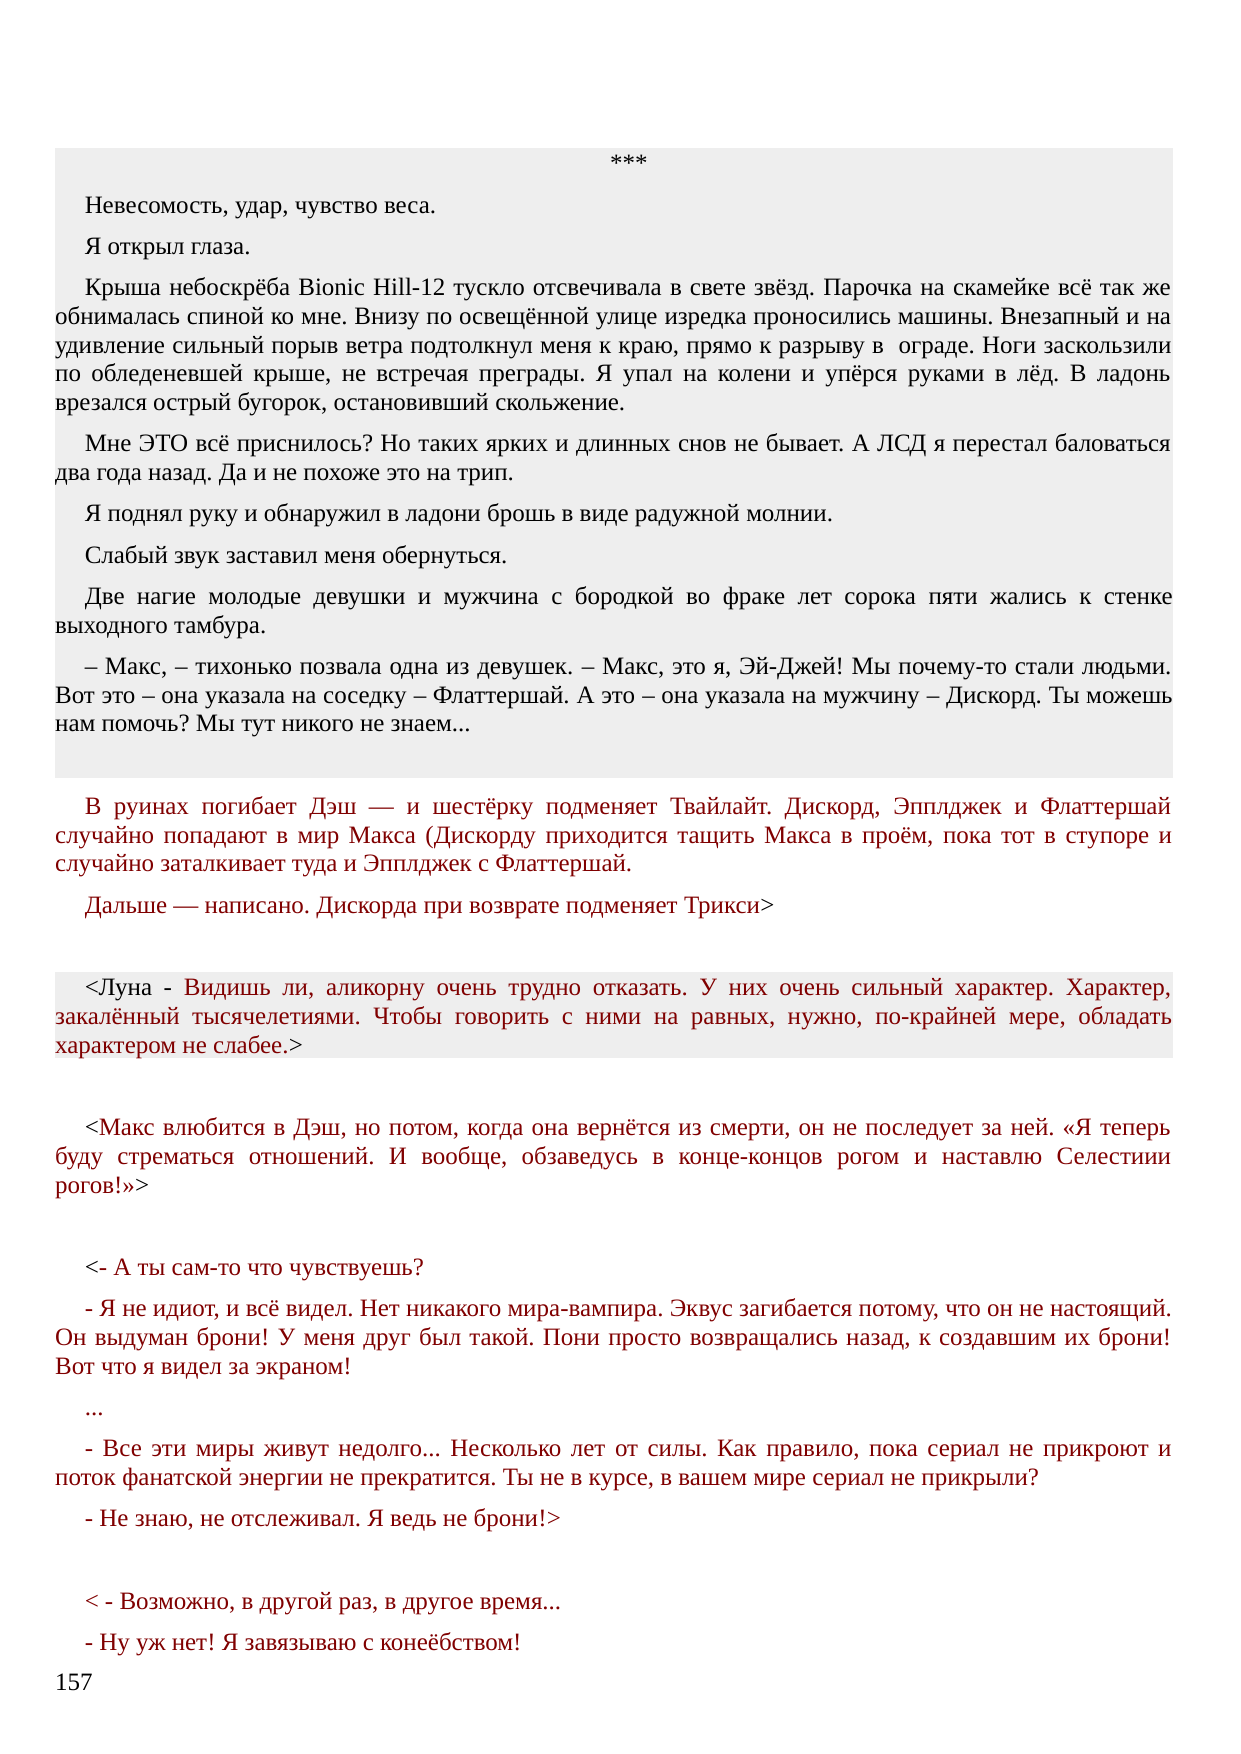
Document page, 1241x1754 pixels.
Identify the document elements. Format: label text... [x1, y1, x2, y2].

text Слабый звук заставил меня обернуться. [55, 540, 1173, 568]
text <- А ты сам-то что чувствуешь? [55, 1252, 1173, 1281]
text ... [55, 1392, 1173, 1421]
text - Не знаю, не отслеживал. Я ведь не брони!> [55, 1503, 1173, 1532]
text Две нагие молодые девушки и мужчина с бородкой во фраке лет сорока пяти жались к стенке выходного тамбура. [55, 581, 1173, 638]
text Крыша небоскрёба Bionic Hill-12 тускло отсвечивала в свете звёзд. Парочка на скамейке всё так же обнималась спиной ко мне. Внизу по освещённой улице изредка проносились машины. Внезапный и на удивление сильный порыв ветра подтолкнул меня к краю, прямо к разрыву в ограде. Ноги заскользили по обледеневшей крыше, не встречая преграды. Я упал на колени и упёрся руками в лёд. В ладонь врезался острый бугорок, остановивший скольжение. [55, 272, 1173, 416]
text Невесомость, удар, чувство веса. [55, 190, 1173, 218]
text < - Возможно, в другой раз, в другое время... [55, 1586, 1173, 1615]
text Дальше — написано. Дискорда при возврате подменяет Трикси> [55, 890, 1173, 918]
text *** [55, 148, 1173, 177]
text Я открыл глаза. [55, 231, 1173, 260]
text - Все эти миры живут недолго... Несколько лет от силы. Как правило, пока сериал не прикроют и поток фанатской энергии не прекратится. Ты не в курсе, в вашем мире сериал не прикрыли? [55, 1433, 1173, 1491]
text - Ну уж нет! Я завязываю с конеёбством! [55, 1627, 1173, 1656]
text <Луна - Видишь ли, аликорну очень трудно отказать. У них очень сильный характер. Характер, закалённый тысячелетиями. Чтобы говорить с ними на равных, нужно, по-крайней мере, обладать характером не слабее.> [55, 972, 1173, 1058]
text Мне ЭТО всё приснилось? Но таких ярких и длинных снов не бывает. А ЛСД я перестал баловаться два года назад. Да и не похоже это на трип. [55, 428, 1173, 486]
text - Я не идиот, и всё видел. Нет никакого мира-вампира. Эквус загибается потому, что он не настоящий. Он выдуман брони! У меня друг был такой. Пони просто возвращались назад, к создавшим их брони! Вот что я видел за экраном! [55, 1293, 1173, 1380]
text <Макс влюбится в Дэш, но потом, когда она вернётся из смерти, он не последует за ней. «Я теперь буду стрематься отношений. И вообще, обзаведусь в конце-концов рогом и наставлю Селестиии рогов!»> [55, 1112, 1173, 1198]
text Я поднял руку и обнаружил в ладони брошь в виде радужной молнии. [55, 498, 1173, 527]
text В руинах погибает Дэш — и шестёрку подменяет Твайлайт. Дискорд, Эпплджек и Флаттершай случайно попадают в мир Макса (Дискорду приходится тащить Макса в проём, пока тот в ступоре и случайно заталкивает туда и Эпплджек с Флаттершай. [55, 791, 1173, 877]
text – Макс, – тихонько позвала одна из девушек. – Макс, это я, Эй-Джей! Мы почему-то стали людьми. Вот это – она указала на соседку – Флаттершай. А это – она указала на мужчину – Дискорд. Ты можешь нам помочь? Мы тут никого не знаем... [55, 651, 1173, 737]
